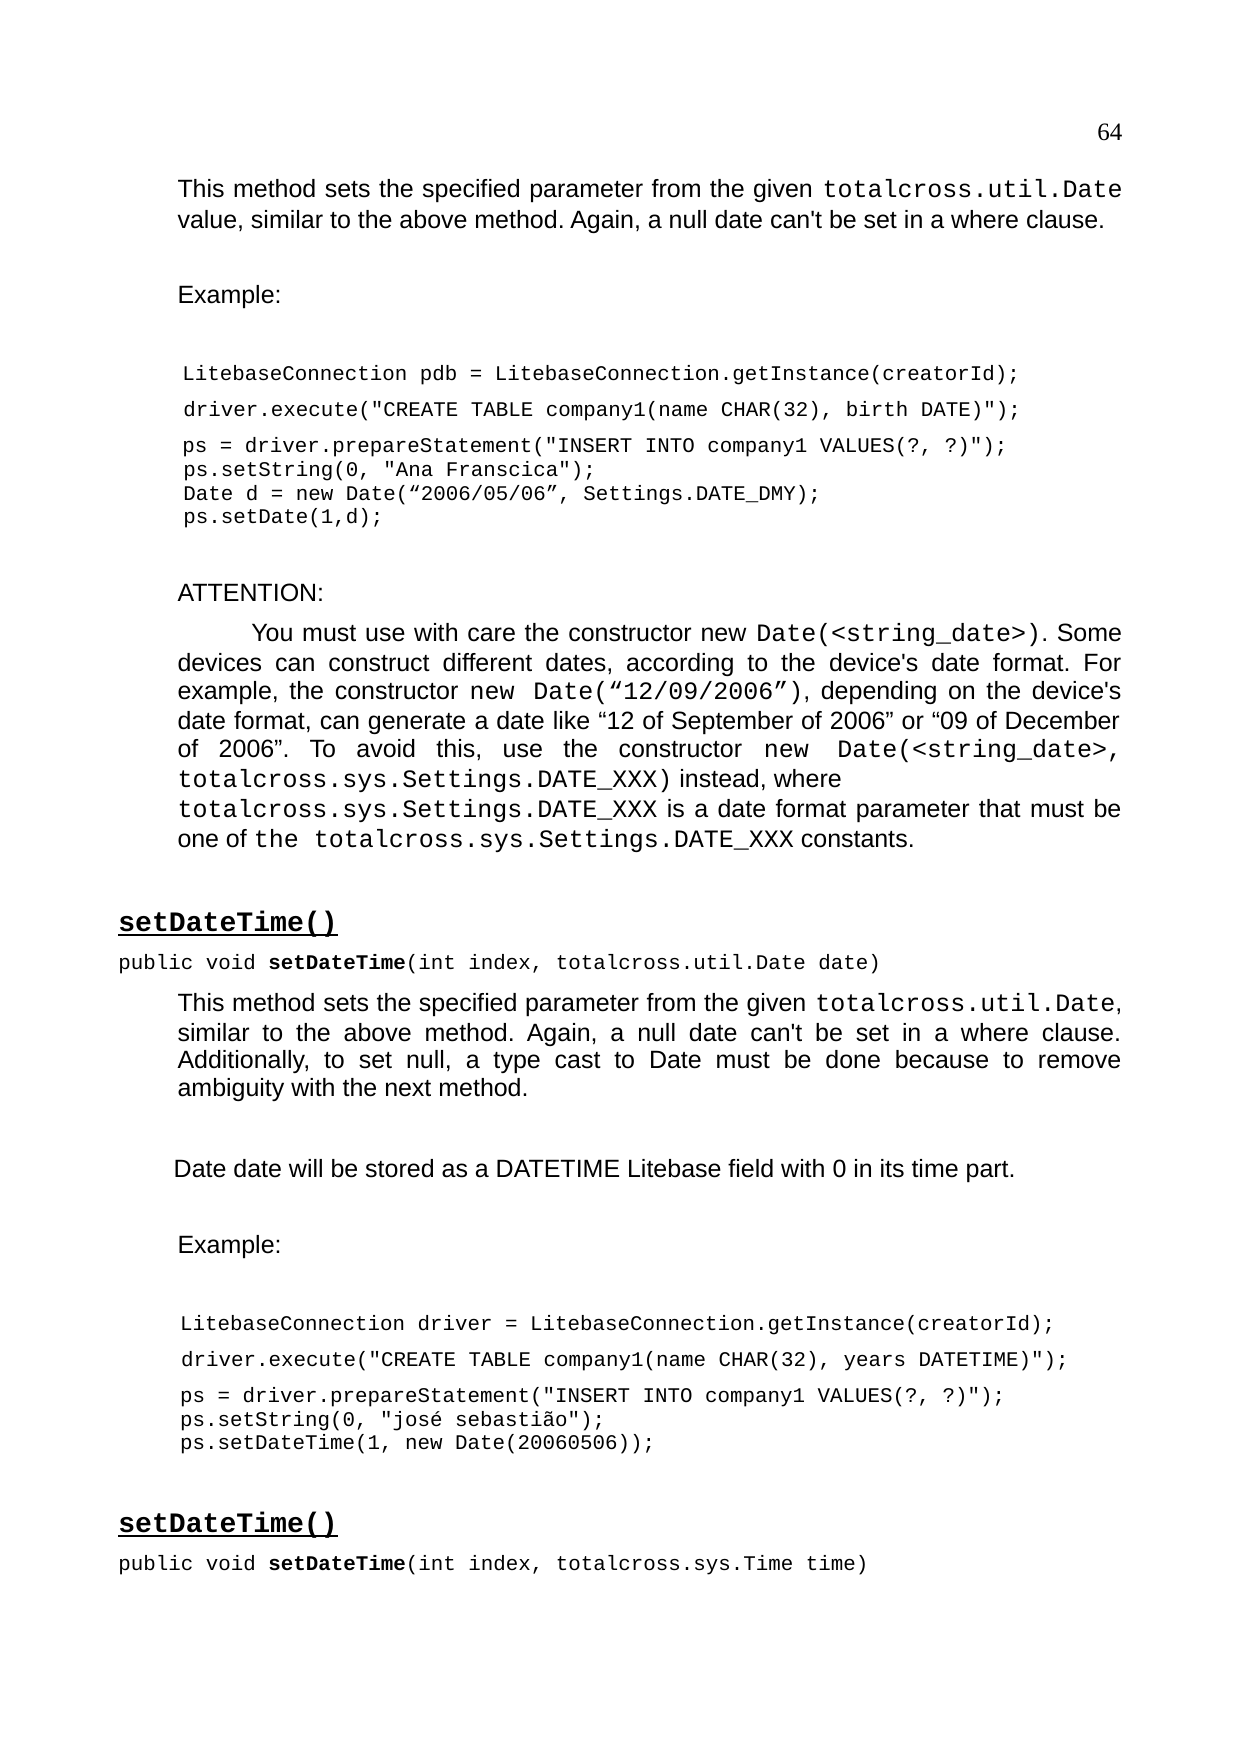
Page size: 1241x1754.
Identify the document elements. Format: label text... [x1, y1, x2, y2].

text You must use with care the constructor new Date(<string_date>). Some devices can construct different dates, according to the device's date format. For example, the constructor new Date(“12/09/2006”), depending on the device's date format, can generate a date like “12 of September of 2006” or “09 of December of 2006”. To avoid this, use the constructor new Date(<string_date>, totalcross.sys.Settings.DATE_XXX) instead, where totalcross.sys.Settings.DATE_XXX is a date format parameter that must be one of the totalcross.sys.Settings.DATE_XXX constants. [177, 619, 1122, 855]
list ATTENTION: [177, 578, 1122, 606]
subtitle Example: [177, 281, 1122, 309]
text ps = driver.prepareStatement("INSERT INTO company1 VALUES(?, ?)"); ps.setString(0, "Ana Franscica"); Date d = new Date(“2006/05/06”, Settings.DATE_DMY); ps.setDate(1,d); [108, 436, 1122, 530]
text public void setDateTime(int index, totalcross.sys.Time time) [118, 1553, 1122, 1577]
list This method sets the specified parameter from the given totalcross.util.Date value, similar to the above method. Again, a null date can't be set in a where clause. [177, 175, 1122, 233]
subtitle setDateTime() [118, 908, 1122, 940]
text public void setDateTime(int index, totalcross.util.Date date) [118, 952, 1122, 976]
text ps = driver.prepareStatement("INSERT INTO company1 VALUES(?, ?)"); ps.setString(0, "josé sebastião"); ps.setDateTime(1, new Date(20060506)); [106, 1385, 1122, 1456]
text LitebaseConnection pdb = LitebaseConnection.getInstance(creatorId); [108, 362, 1122, 387]
subtitle setDateTime() [118, 1509, 1122, 1541]
text driver.execute("CREATE TABLE company1(name CHAR(32), birth DATE)"); [108, 399, 1122, 423]
text driver.execute("CREATE TABLE company1(name CHAR(32), years DATETIME)"); [106, 1349, 1122, 1373]
list Date date will be stored as a DATETIME Litebase field with 0 in its time part. [118, 1155, 1122, 1183]
text LitebaseConnection driver = LitebaseConnection.getInstance(creatorId); [106, 1311, 1122, 1337]
subtitle Example: [177, 1231, 1122, 1259]
list This method sets the specified parameter from the given totalcross.util.Date, similar to the above method. Again, a null date can't be set in a where clause. Additionally, to set null, a type cast to Date must be done because to remove ambiguity with the next method. [177, 988, 1122, 1102]
